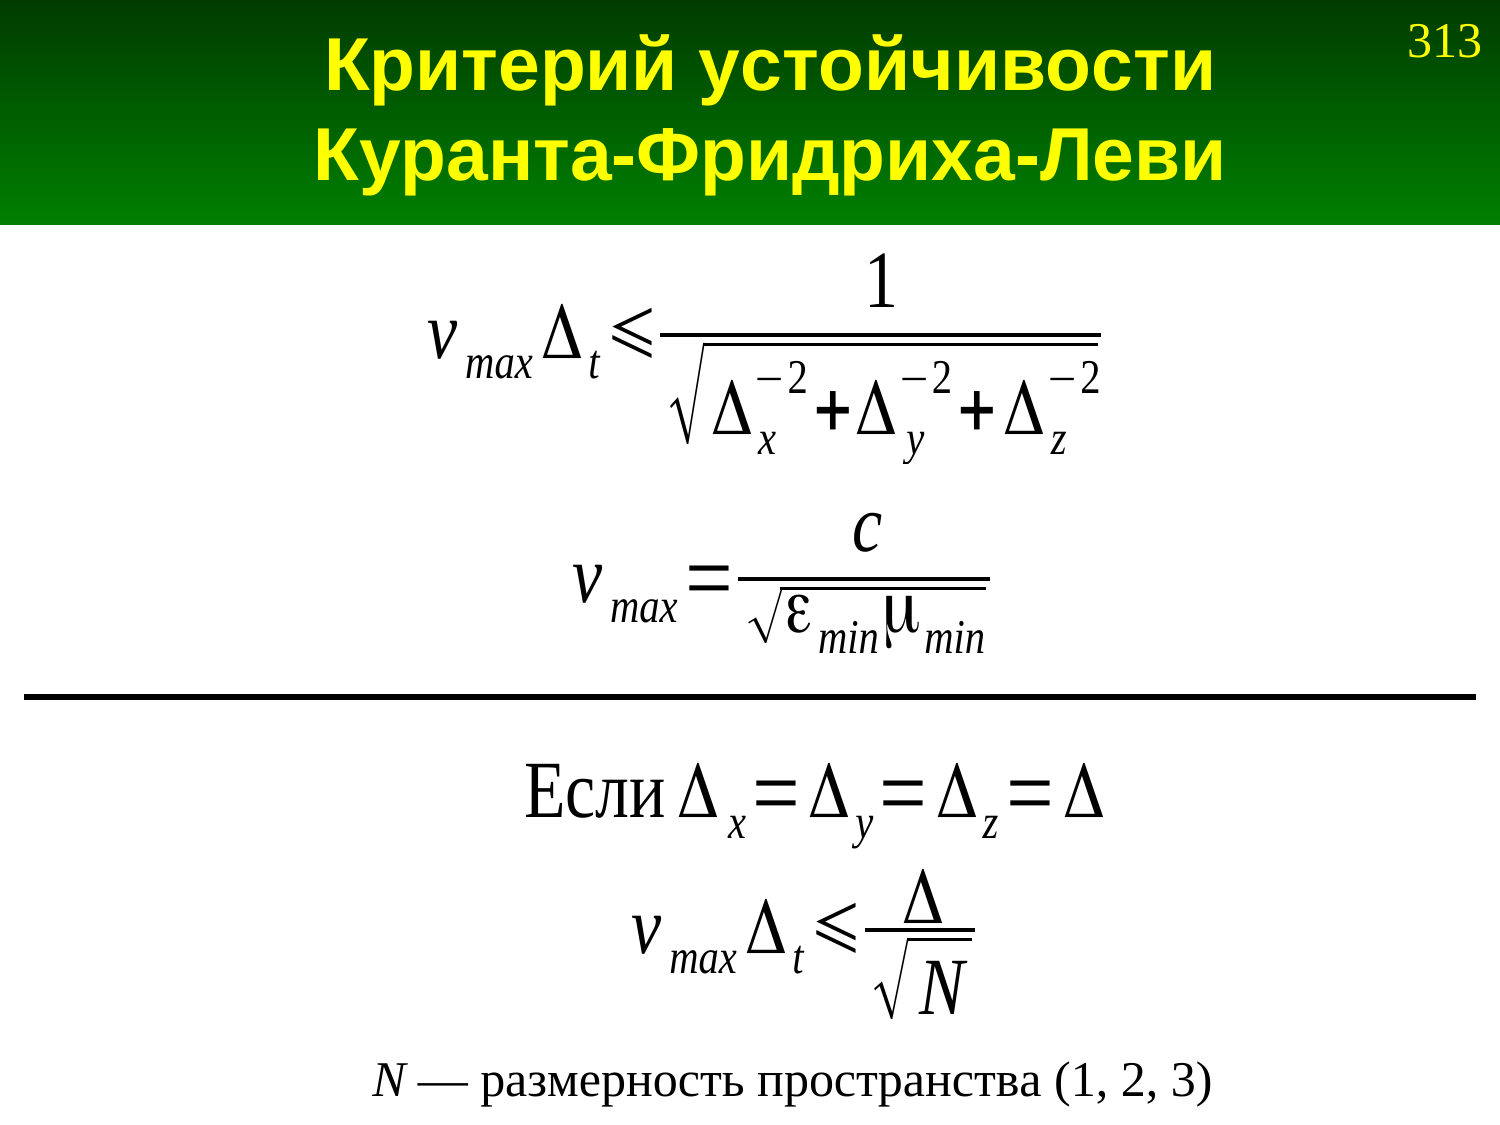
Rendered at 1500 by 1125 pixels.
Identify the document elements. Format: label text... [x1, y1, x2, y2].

title Критерий устойчивости Куранта-Фридриха-Леви [100, 7, 1441, 204]
chart [507, 746, 1123, 851]
chart [614, 862, 997, 1034]
chart [410, 236, 1123, 464]
chart [555, 480, 1011, 662]
text_box N — размерность пространства (1, 2, 3) [357, 1039, 1229, 1115]
